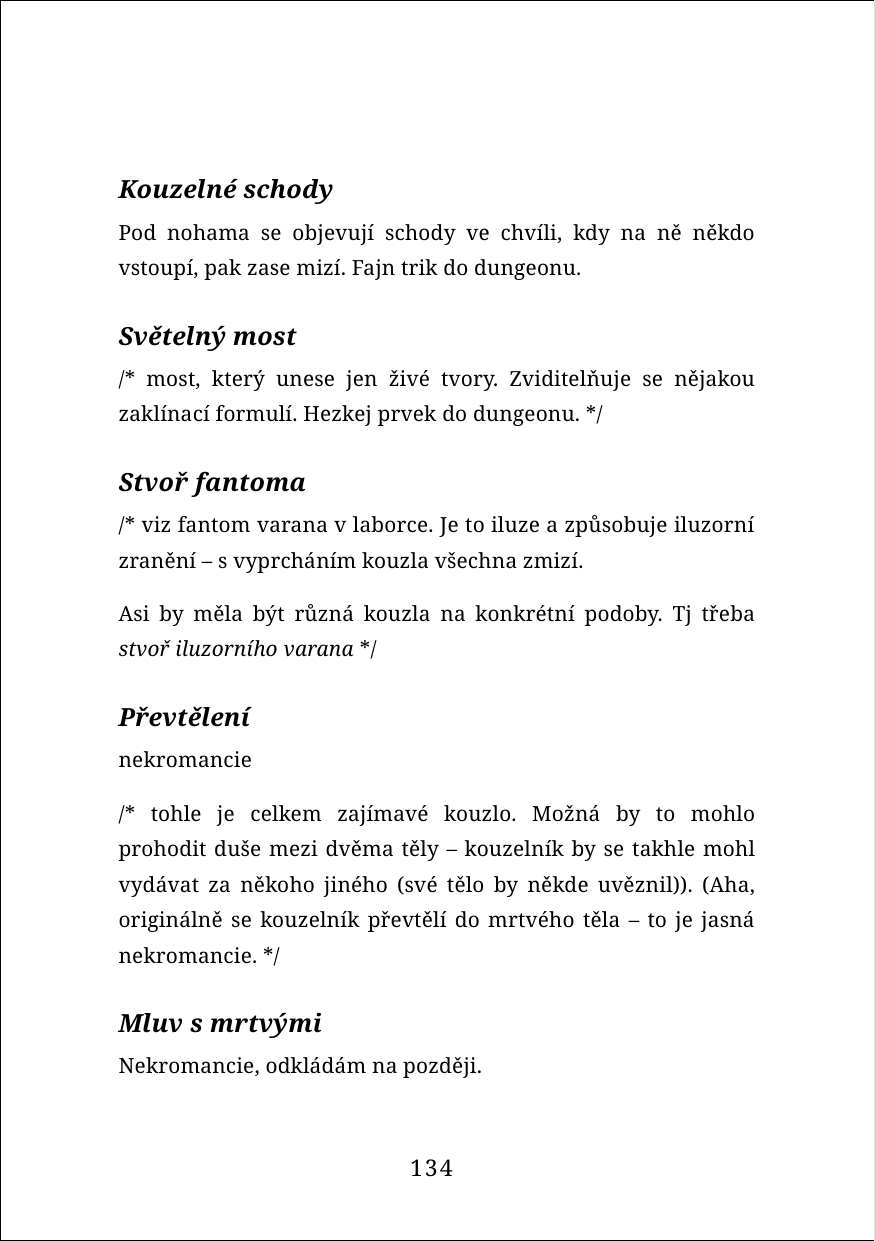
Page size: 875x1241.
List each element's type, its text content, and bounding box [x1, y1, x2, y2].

text Asi by měla být různá kouzla na konkrétní podoby. Tj třeba stvoř iluzorního varana */ [118, 599, 756, 663]
text /* tohle je celkem zajímavé kouzlo. Možná by to mohlo prohodit duše mezi dvěma těly – kouzelník by se takhle mohl vydávat za někoho jiného (své tělo by někde uvěznil)). (Aha, originálně se kouzelník převtělí do mrtvého těla – to je jasná nekromancie. */ [118, 799, 756, 969]
text /* most, který unese jen živé tvory. Zviditelňuje se nějakou zaklínací formulí. Hezkej prvek do dungeonu. */ [118, 364, 756, 428]
text Pod nohama se objevují schody ve chvíli, kdy na ně někdo vstoupí, pak zase mizí. Fajn trik do dungeonu. [118, 218, 756, 282]
text Nekromancie, odkládám na později. [118, 1052, 756, 1080]
subtitle Stvoř fantoma [118, 464, 756, 498]
text /* viz fantom varana v laborce. Je to iluze a způsobuje iluzorní zranění – s vyprcháním kouzla všechna zmizí. [118, 510, 756, 574]
subtitle Světelný most [118, 318, 756, 352]
subtitle Mluv s mrtvými [118, 1006, 756, 1040]
subtitle Převtělení [118, 699, 756, 734]
text nekromancie [118, 745, 756, 774]
subtitle Kouzelné schody [118, 172, 756, 206]
